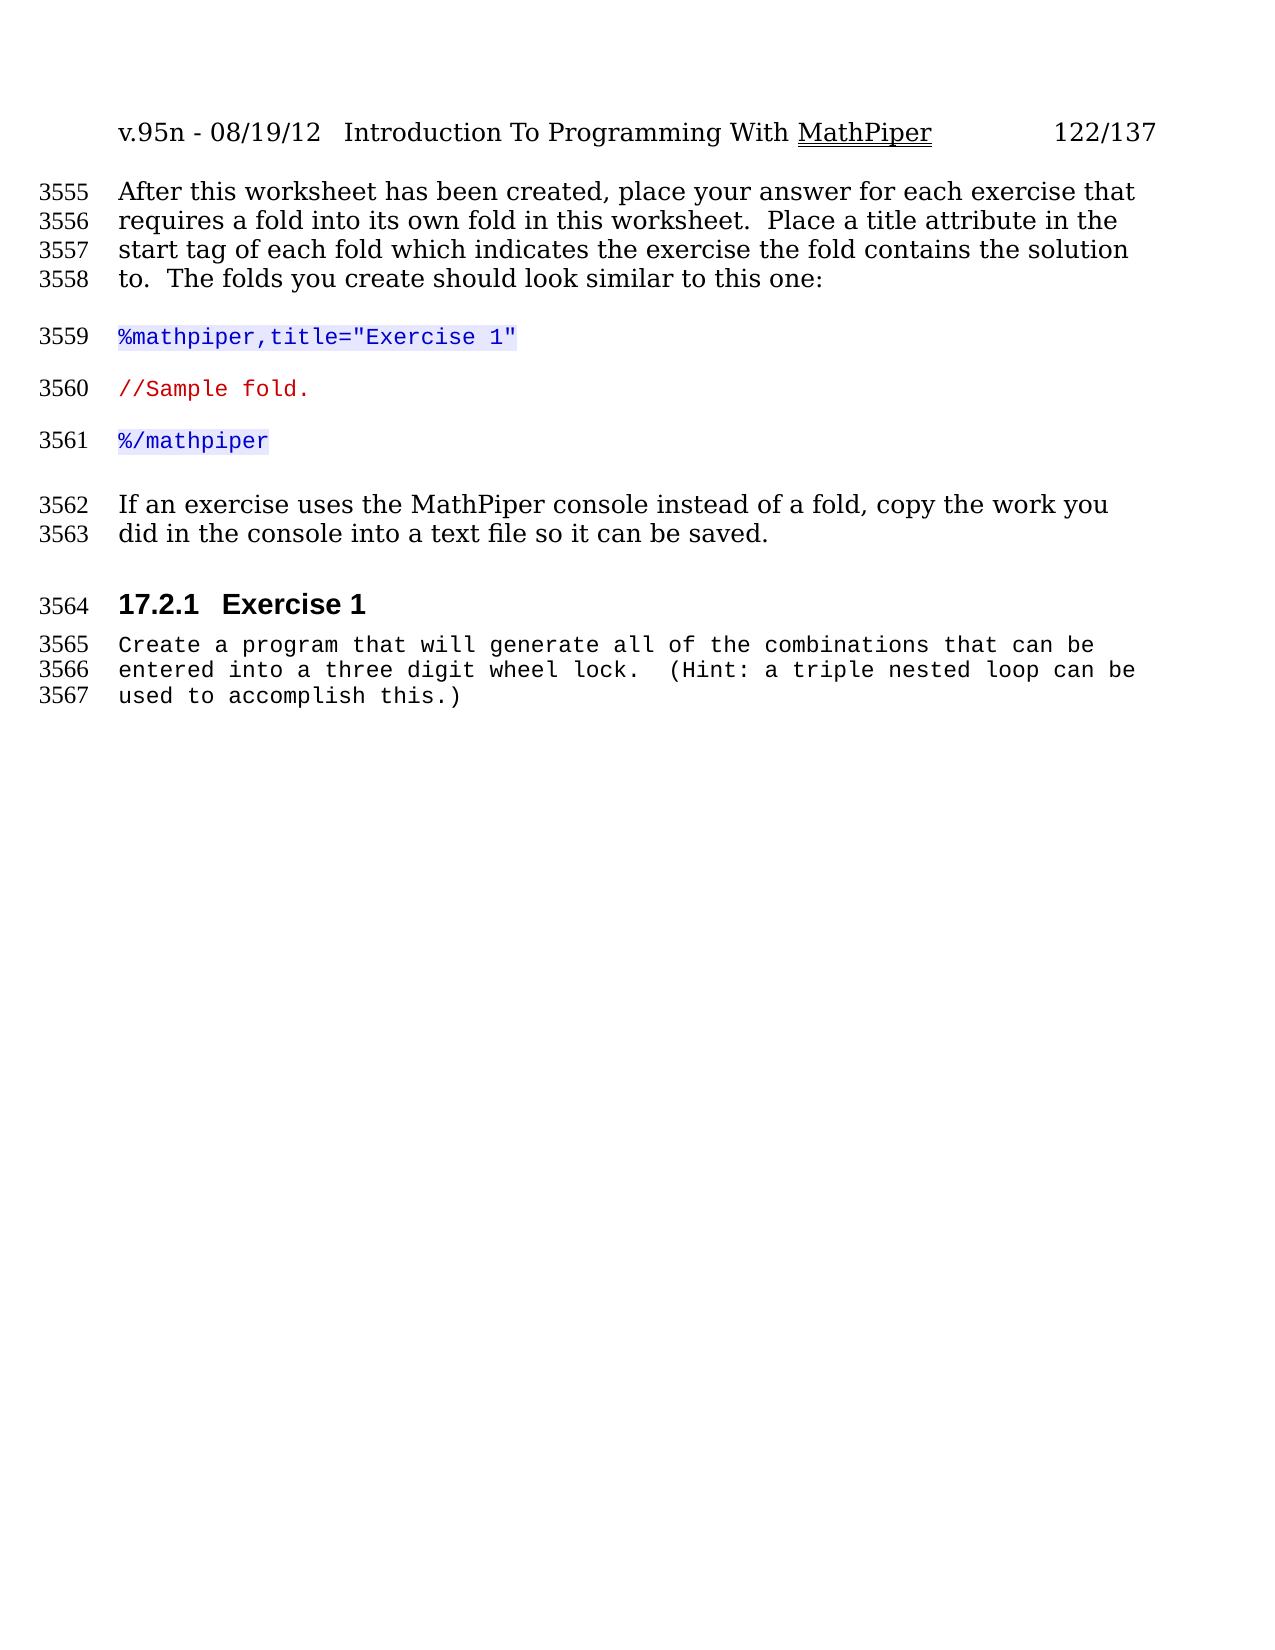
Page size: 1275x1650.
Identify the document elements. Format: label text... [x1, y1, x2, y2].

text %mathpiper,title="Exercise 1" [118, 325, 1157, 351]
text %/mathpiper [118, 429, 1157, 455]
text After this worksheet has been created, place your answer for each exercise that requires a fold into its own fold in this worksheet. Place a title attribute in the start tag of each fold which indicates the exercise the fold contains the solution to. The folds you create should look similar to this one: [118, 177, 1157, 293]
text Create a program that will generate all of the combinations that can be entered into a three digit wheel lock. (Hint: a triple nested loop can be used to accomplish this.) [118, 633, 1157, 711]
text If an exercise uses the MathPiper console instead of a fold, copy the work you did in the console into a text file so it can be saved. [118, 490, 1157, 548]
text //Sample fold. [118, 377, 1157, 403]
subtitle Exercise 1 [118, 587, 1157, 621]
